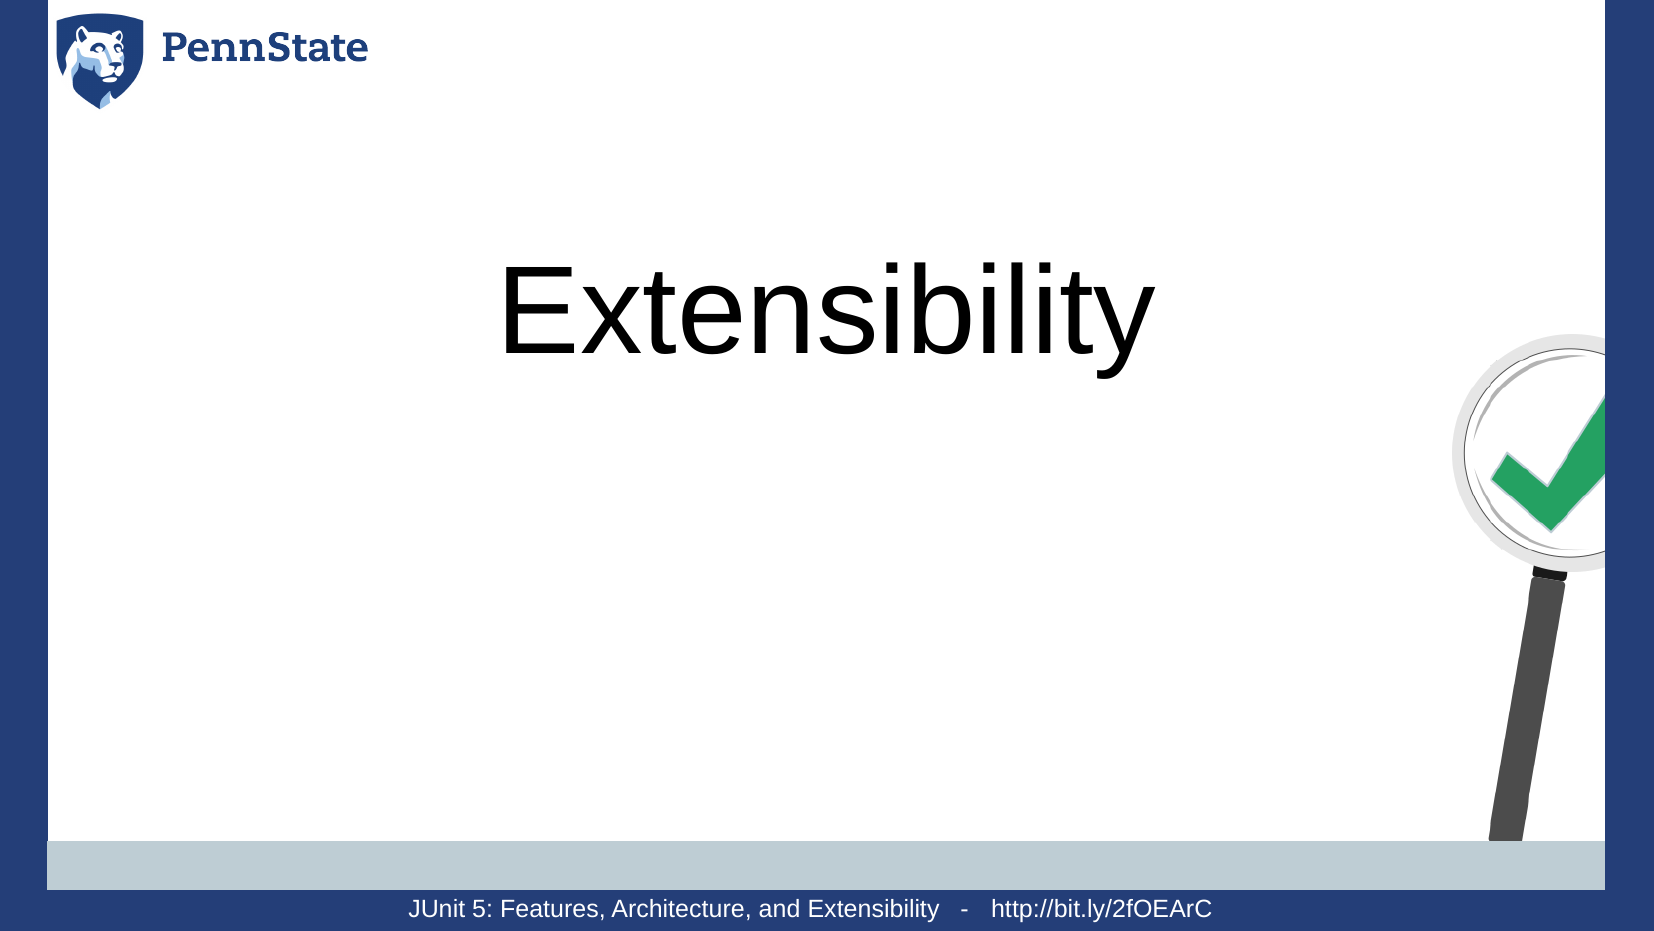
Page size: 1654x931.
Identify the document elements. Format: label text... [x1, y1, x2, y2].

list Extensibility [261, 240, 1393, 436]
picture [48, 0, 411, 152]
picture [1452, 334, 1605, 841]
